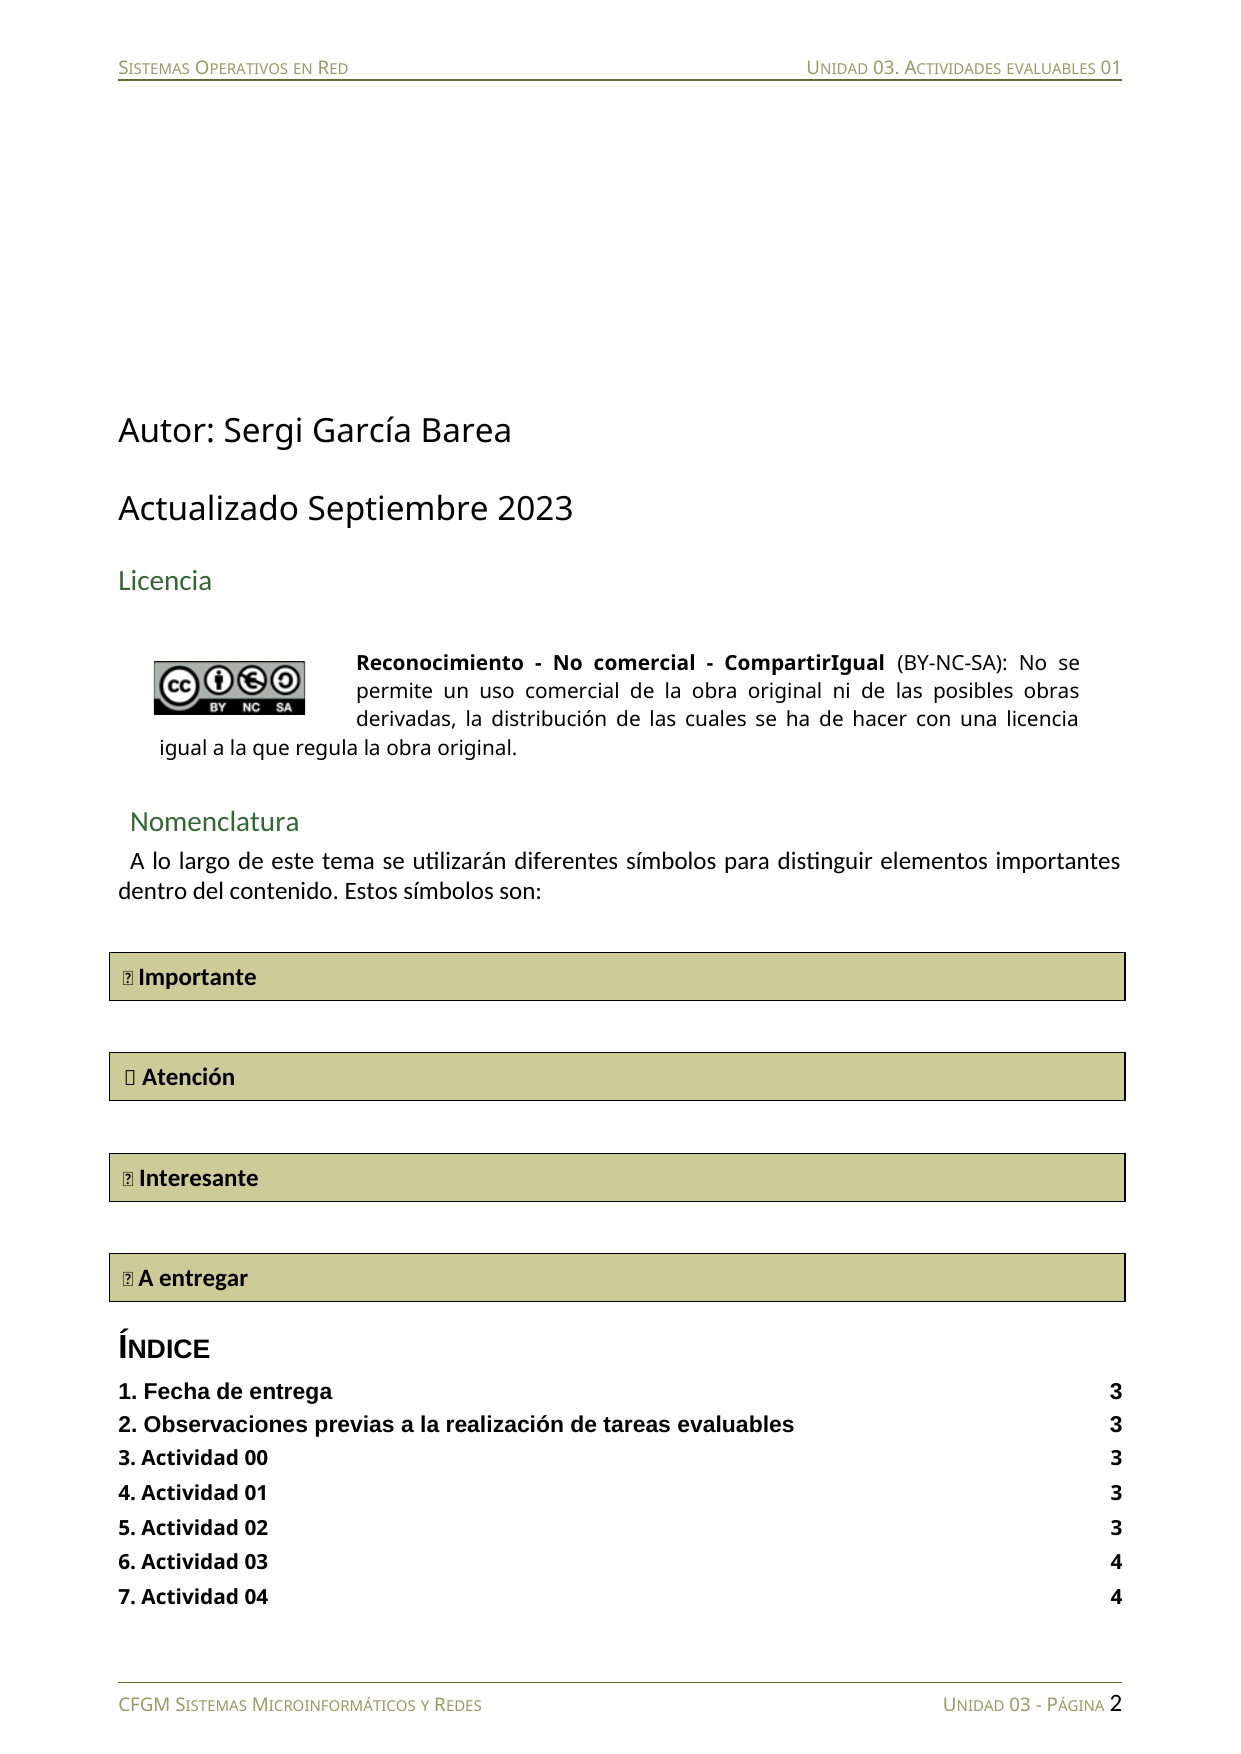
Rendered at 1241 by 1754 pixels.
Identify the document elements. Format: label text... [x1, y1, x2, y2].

text Autor: Sergi García Barea [118, 407, 1122, 453]
text 1. Fecha de entrega 3 [118, 1378, 1122, 1404]
text 4. Actividad 01 3 [118, 1478, 1122, 1507]
text 📕 A entregar [110, 1254, 1124, 1301]
text Nomenclatura [118, 803, 1122, 838]
text 💬 Interesante [110, 1154, 1124, 1201]
text ❕ Atención [110, 1053, 1124, 1100]
text Índice [118, 1327, 1122, 1366]
text A lo largo de este tema se utilizarán diferentes símbolos para distinguir elementos importantes dentro del contenido. Estos símbolos son: [118, 845, 1122, 906]
text 6. Actividad 03 4 [118, 1547, 1122, 1576]
text 3. Actividad 00 3 [118, 1443, 1122, 1472]
text Reconocimiento - No comercial - CompartirIgual (BY-NC-SA): No se permite un uso comercial de la obra original ni de las posibles obras derivadas, la distribución de las cuales se ha de hacer con una licencia igual a la que regula la obra original. [159, 648, 1080, 761]
text 7. Actividad 04 4 [118, 1582, 1122, 1611]
text 2. Observaciones previas a la realización de tareas evaluables 3 [118, 1411, 1122, 1437]
text Licencia [118, 562, 1122, 598]
picture [153, 661, 306, 715]
text 5. Actividad 02 3 [118, 1513, 1122, 1541]
text 📖 Importante [110, 953, 1124, 1000]
text Actualizado Septiembre 2023 [118, 485, 1122, 530]
